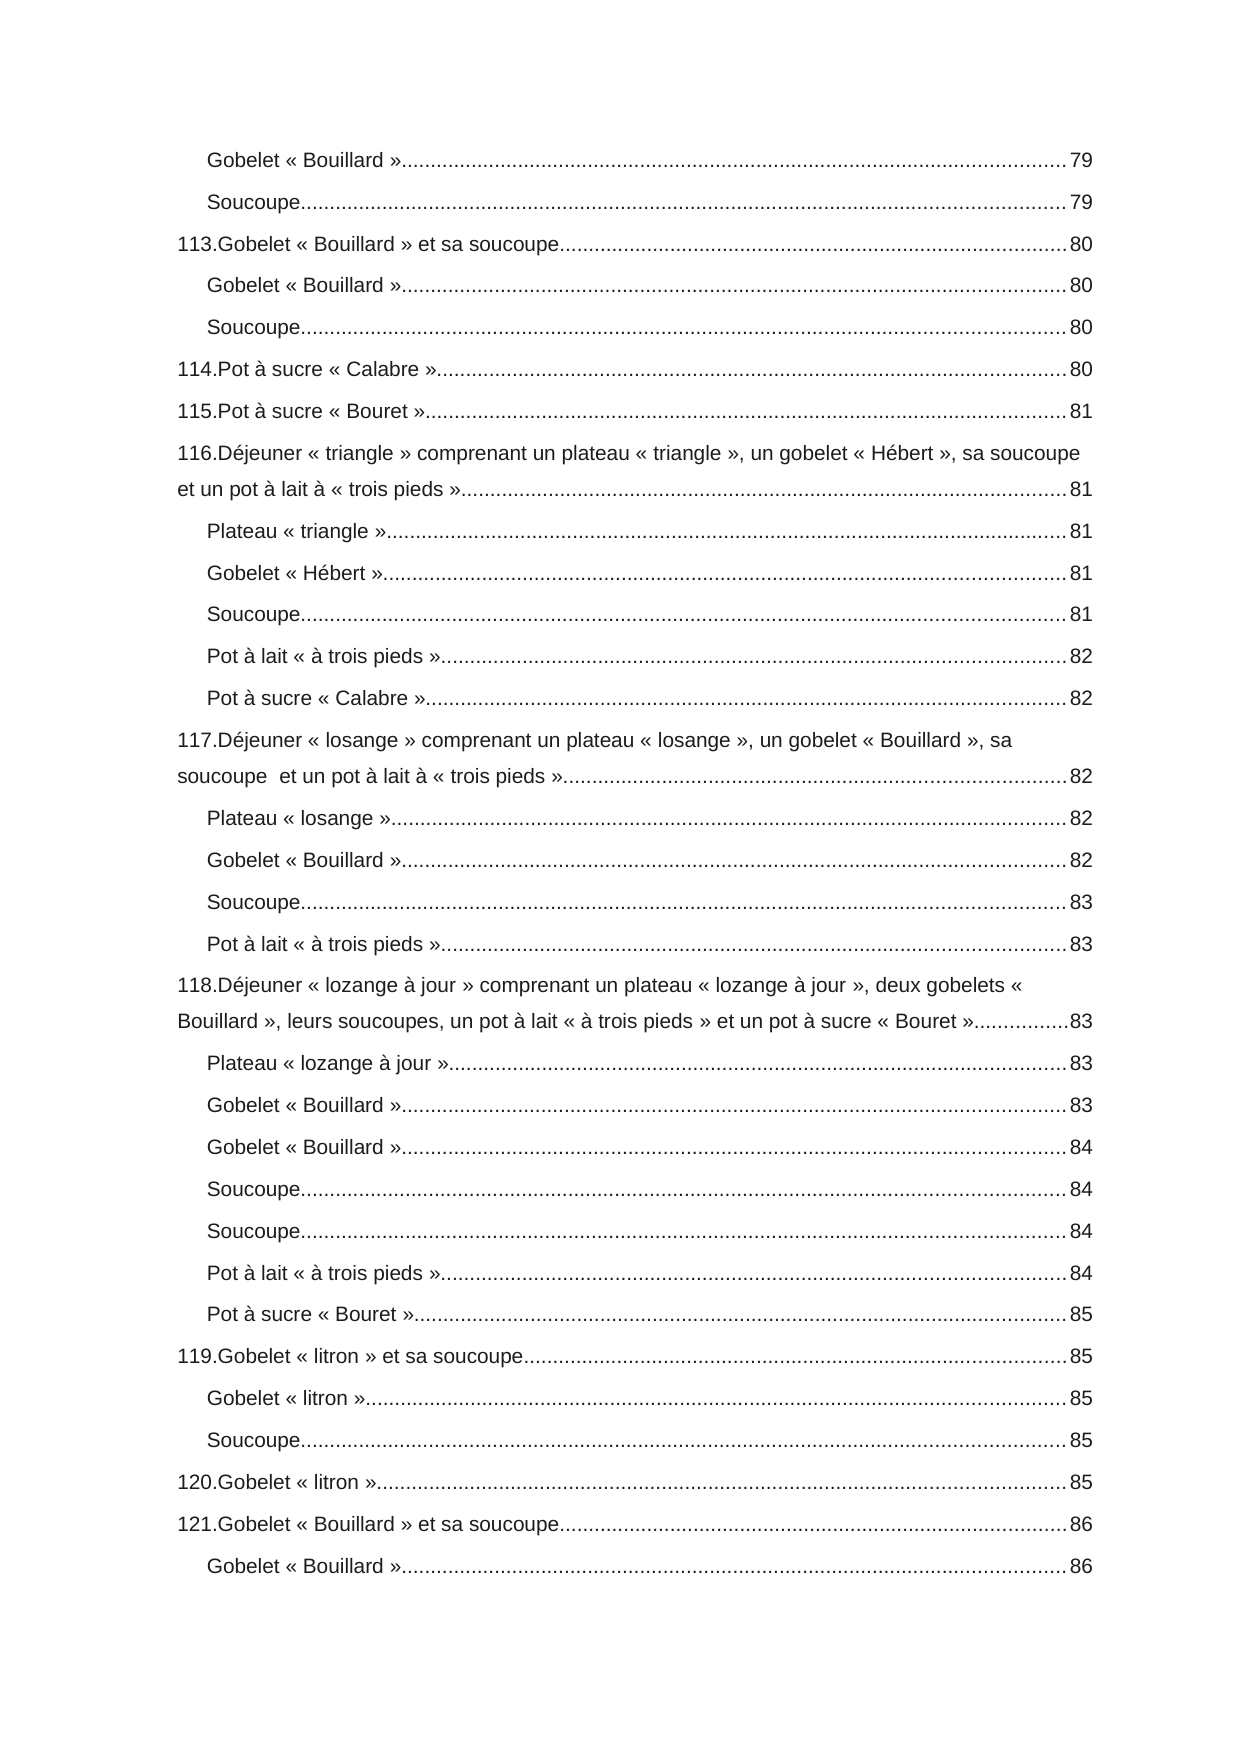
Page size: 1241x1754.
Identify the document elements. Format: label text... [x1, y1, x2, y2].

text 117.Déjeuner « losange » comprenant un plateau « losange », un gobelet « Bouillard », sa soucoupe et un pot à lait à « trois pieds » 82 [177, 728, 1093, 788]
text 116.Déjeuner « triangle » comprenant un plateau « triangle », un gobelet « Hébert », sa soucoupe et un pot à lait à « trois pieds » 81 [177, 441, 1093, 501]
text Gobelet « Bouillard » 80 [207, 273, 1093, 297]
text Pot à lait « à trois pieds » 82 [207, 644, 1093, 668]
text Plateau « triangle » 81 [207, 518, 1093, 542]
text 115.Pot à sucre « Bouret » 81 [177, 399, 1093, 423]
text 118.Déjeuner « lozange à jour » comprenant un plateau « lozange à jour », deux gobelets « Bouillard », leurs soucoupes, un pot à lait « à trois pieds » et un pot à sucre « Bouret » 83 [177, 973, 1093, 1033]
text Gobelet « litron » 85 [207, 1386, 1093, 1410]
text Soucoupe 83 [207, 889, 1093, 913]
text Soucoupe 81 [207, 602, 1093, 626]
text 114.Pot à sucre « Calabre » 80 [177, 357, 1093, 381]
text Gobelet « Bouillard » 83 [207, 1093, 1093, 1117]
text Soucoupe 85 [207, 1428, 1093, 1452]
text 113.Gobelet « Bouillard » et sa soucoupe 80 [177, 231, 1093, 255]
text Pot à sucre « Calabre » 82 [207, 686, 1093, 710]
text Soucoupe 84 [207, 1177, 1093, 1201]
text Gobelet « Bouillard » 86 [207, 1553, 1093, 1577]
text Soucoupe 84 [207, 1218, 1093, 1242]
text Gobelet « Bouillard » 84 [207, 1135, 1093, 1159]
text Soucoupe 79 [207, 189, 1093, 213]
text Pot à sucre « Bouret » 85 [207, 1302, 1093, 1326]
text Plateau « losange » 82 [207, 806, 1093, 830]
text 121.Gobelet « Bouillard » et sa soucoupe 86 [177, 1512, 1093, 1536]
text Pot à lait « à trois pieds » 84 [207, 1260, 1093, 1284]
text Soucoupe 80 [207, 315, 1093, 339]
text Gobelet « Bouillard » 82 [207, 848, 1093, 872]
text 119.Gobelet « litron » et sa soucoupe 85 [177, 1344, 1093, 1368]
text Plateau « lozange à jour » 83 [207, 1051, 1093, 1075]
text 120.Gobelet « litron » 85 [177, 1470, 1093, 1494]
text Gobelet « Hébert » 81 [207, 560, 1093, 584]
text Gobelet « Bouillard » 79 [207, 148, 1093, 172]
text Pot à lait « à trois pieds » 83 [207, 931, 1093, 955]
